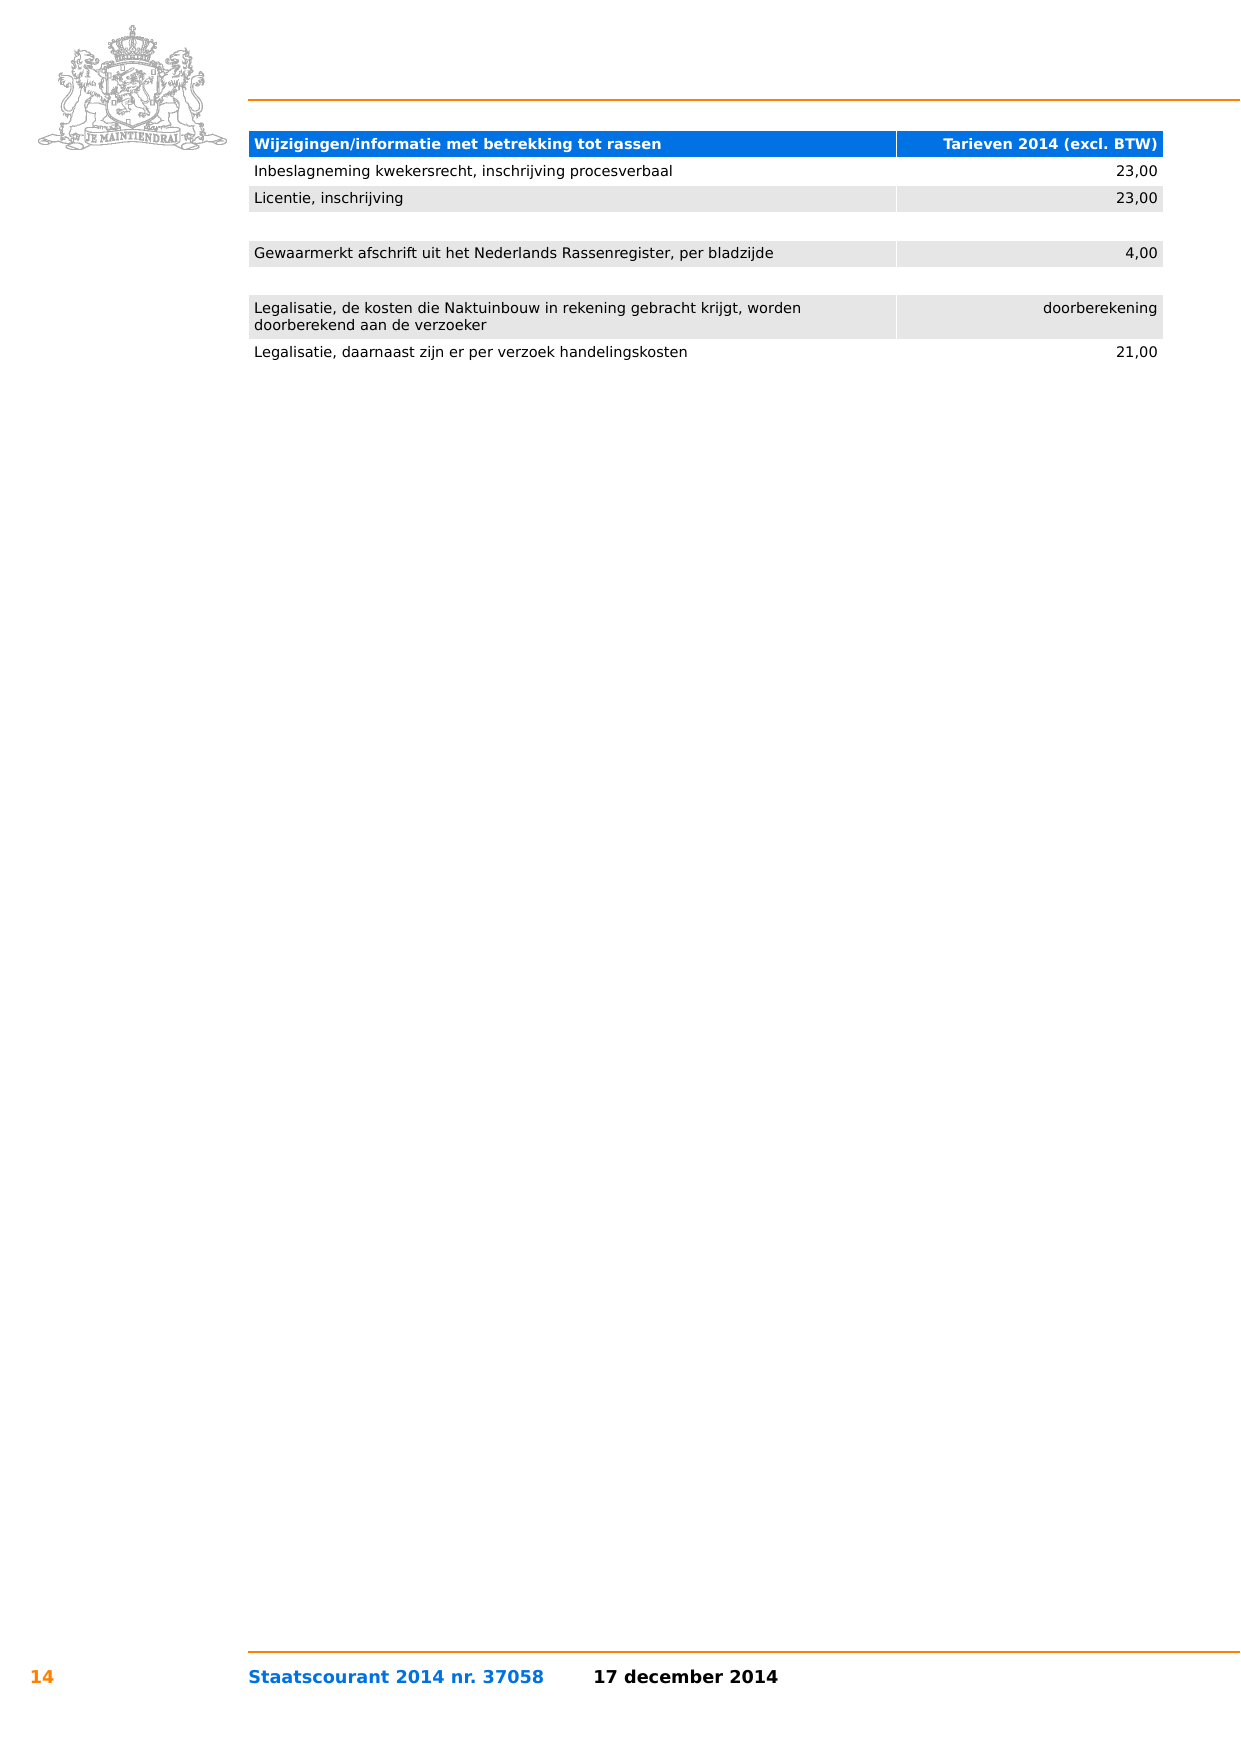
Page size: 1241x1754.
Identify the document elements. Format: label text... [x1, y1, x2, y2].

table_cell Legalisatie, de kosten die Naktuinbouw in rekening gebracht krijgt, worden doorberekend aan de verzoeker [249, 295, 896, 339]
table_cell [897, 268, 1163, 294]
table_cell [249, 268, 896, 294]
table_cell [249, 213, 896, 239]
table_header Wijzigingen/informatie met betrekking tot rassen [249, 131, 896, 157]
table_cell 21,00 [897, 340, 1163, 366]
picture [38, 25, 227, 150]
table_header Tarieven 2014 (excl. BTW) [897, 131, 1163, 157]
table_cell 4,00 [897, 241, 1163, 267]
table_cell Licentie, inschrijving [249, 186, 896, 212]
table_cell doorberekening [897, 295, 1163, 339]
table_cell [897, 213, 1163, 239]
table_cell Inbeslagneming kwekersrecht, inschrijving procesverbaal [249, 158, 896, 185]
table_cell 23,00 [897, 158, 1163, 185]
table_cell Legalisatie, daarnaast zijn er per verzoek handelingskosten [249, 340, 896, 366]
table_cell 23,00 [897, 186, 1163, 212]
table_cell Gewaarmerkt afschrift uit het Nederlands Rassenregister, per bladzijde [249, 241, 896, 267]
